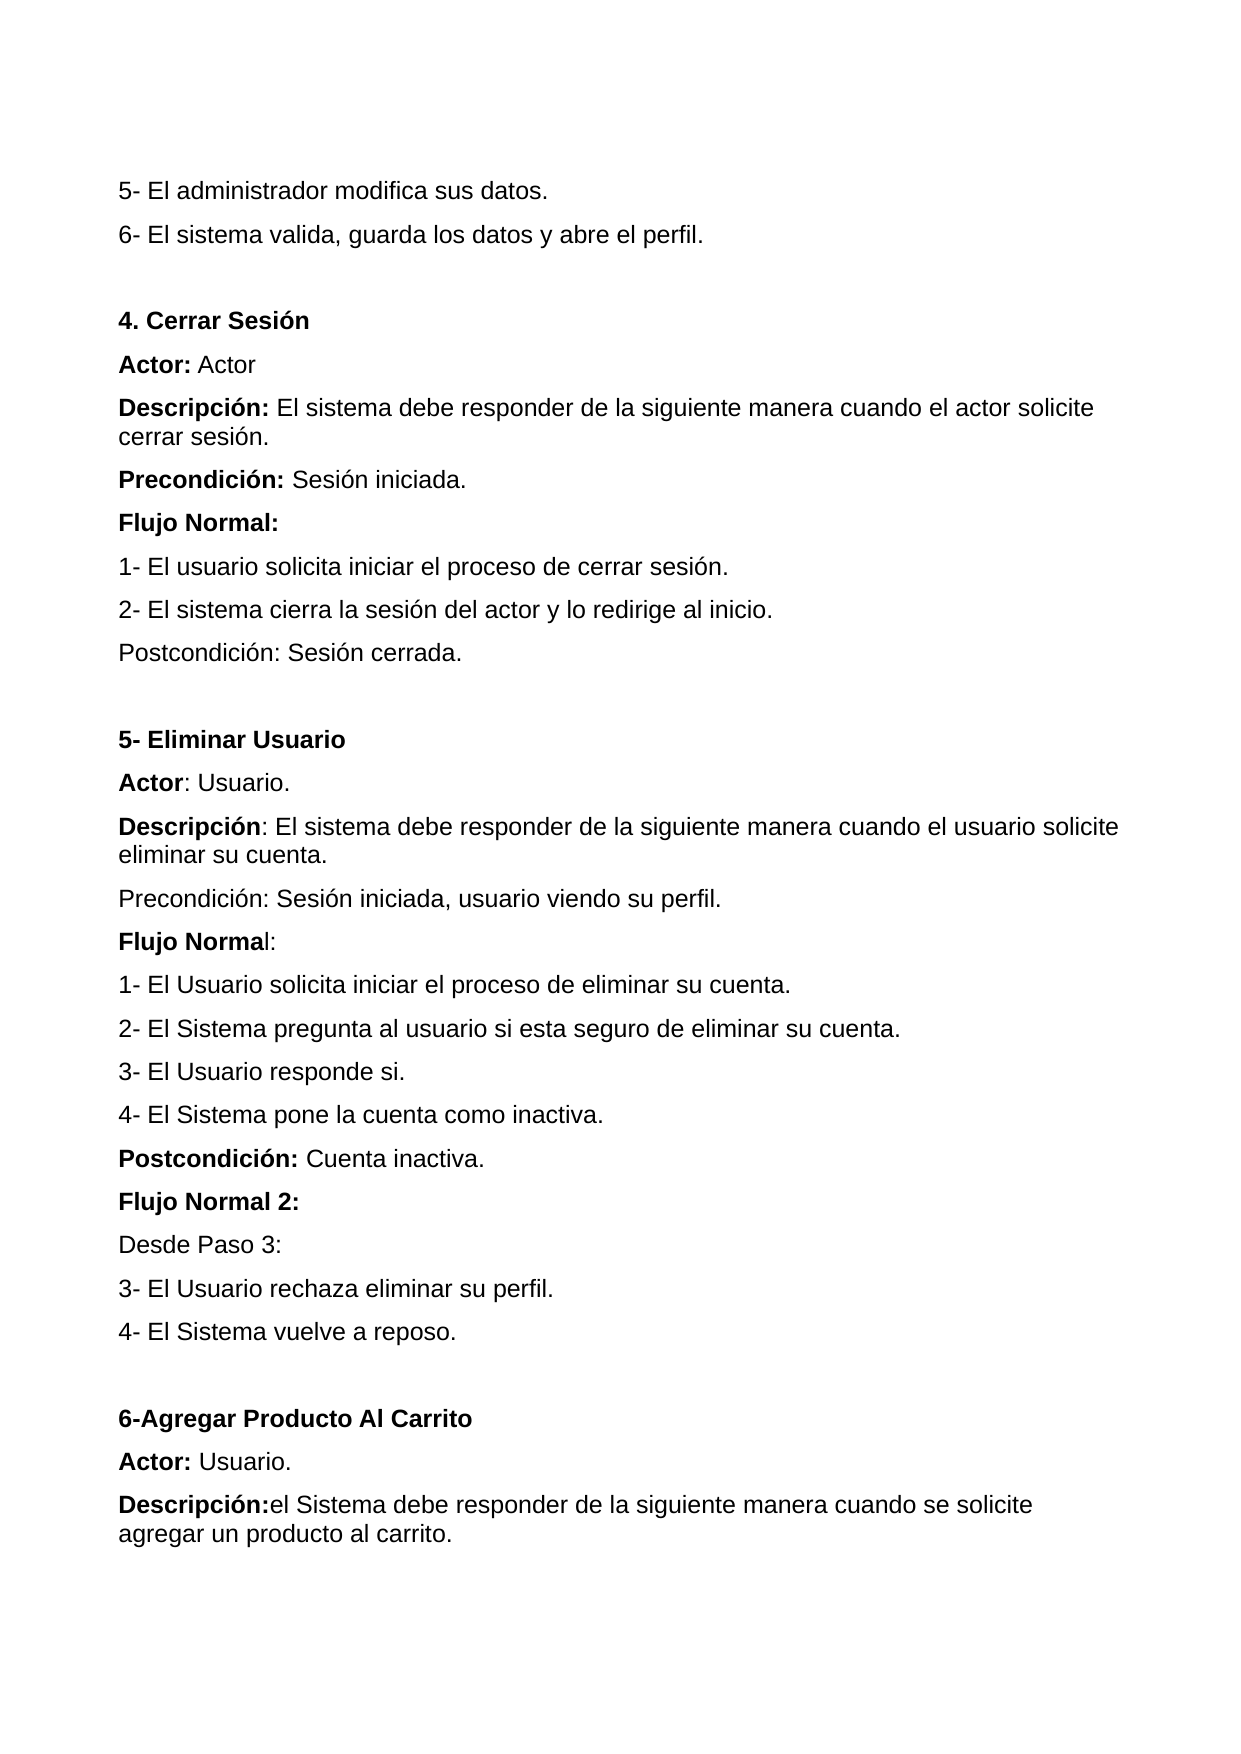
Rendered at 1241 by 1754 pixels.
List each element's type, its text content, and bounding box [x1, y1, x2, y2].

text Postcondición: Cuenta inactiva. [118, 1144, 1122, 1173]
text Precondición: Sesión iniciada, usuario viendo su perfil. [118, 884, 1122, 913]
text 1- El Usuario solicita iniciar el proceso de eliminar su cuenta. [118, 971, 1122, 999]
text 3- El Usuario responde si. [118, 1057, 1122, 1086]
text 4- El Sistema pone la cuenta como inactiva. [118, 1101, 1122, 1129]
text Flujo Normal 2: [118, 1187, 1122, 1216]
text Descripción:el Sistema debe responder de la siguiente manera cuando se solicite agregar un producto al carrito. [118, 1491, 1122, 1548]
text Actor: Usuario. [118, 1447, 1122, 1476]
text 2- El sistema cierra la sesión del actor y lo redirige al inicio. [118, 595, 1122, 624]
text Desde Paso 3: [118, 1231, 1122, 1259]
text 6- El sistema valida, guarda los datos y abre el perfil. [118, 220, 1122, 248]
text Precondición: Sesión iniciada. [118, 465, 1122, 494]
text 6-Agregar Producto Al Carrito [118, 1404, 1122, 1433]
text Postcondición: Sesión cerrada. [118, 638, 1122, 667]
text 3- El Usuario rechaza eliminar su perfil. [118, 1274, 1122, 1303]
text 4. Cerrar Sesión [118, 306, 1122, 335]
text Descripción: El sistema debe responder de la siguiente manera cuando el actor solicite cerrar sesión. [118, 393, 1122, 451]
text 5- Eliminar Usuario [118, 725, 1122, 754]
text 5- El administrador modifica sus datos. [118, 176, 1122, 205]
text 1- El usuario solicita iniciar el proceso de cerrar sesión. [118, 552, 1122, 581]
text Actor: Actor [118, 350, 1122, 378]
text Flujo Normal: [118, 927, 1122, 956]
text 4- El Sistema vuelve a reposo. [118, 1317, 1122, 1346]
text 2- El Sistema pregunta al usuario si esta seguro de eliminar su cuenta. [118, 1014, 1122, 1043]
text Flujo Normal: [118, 508, 1122, 537]
text Actor: Usuario. [118, 768, 1122, 797]
text Descripción: El sistema debe responder de la siguiente manera cuando el usuario solicite eliminar su cuenta. [118, 812, 1122, 869]
